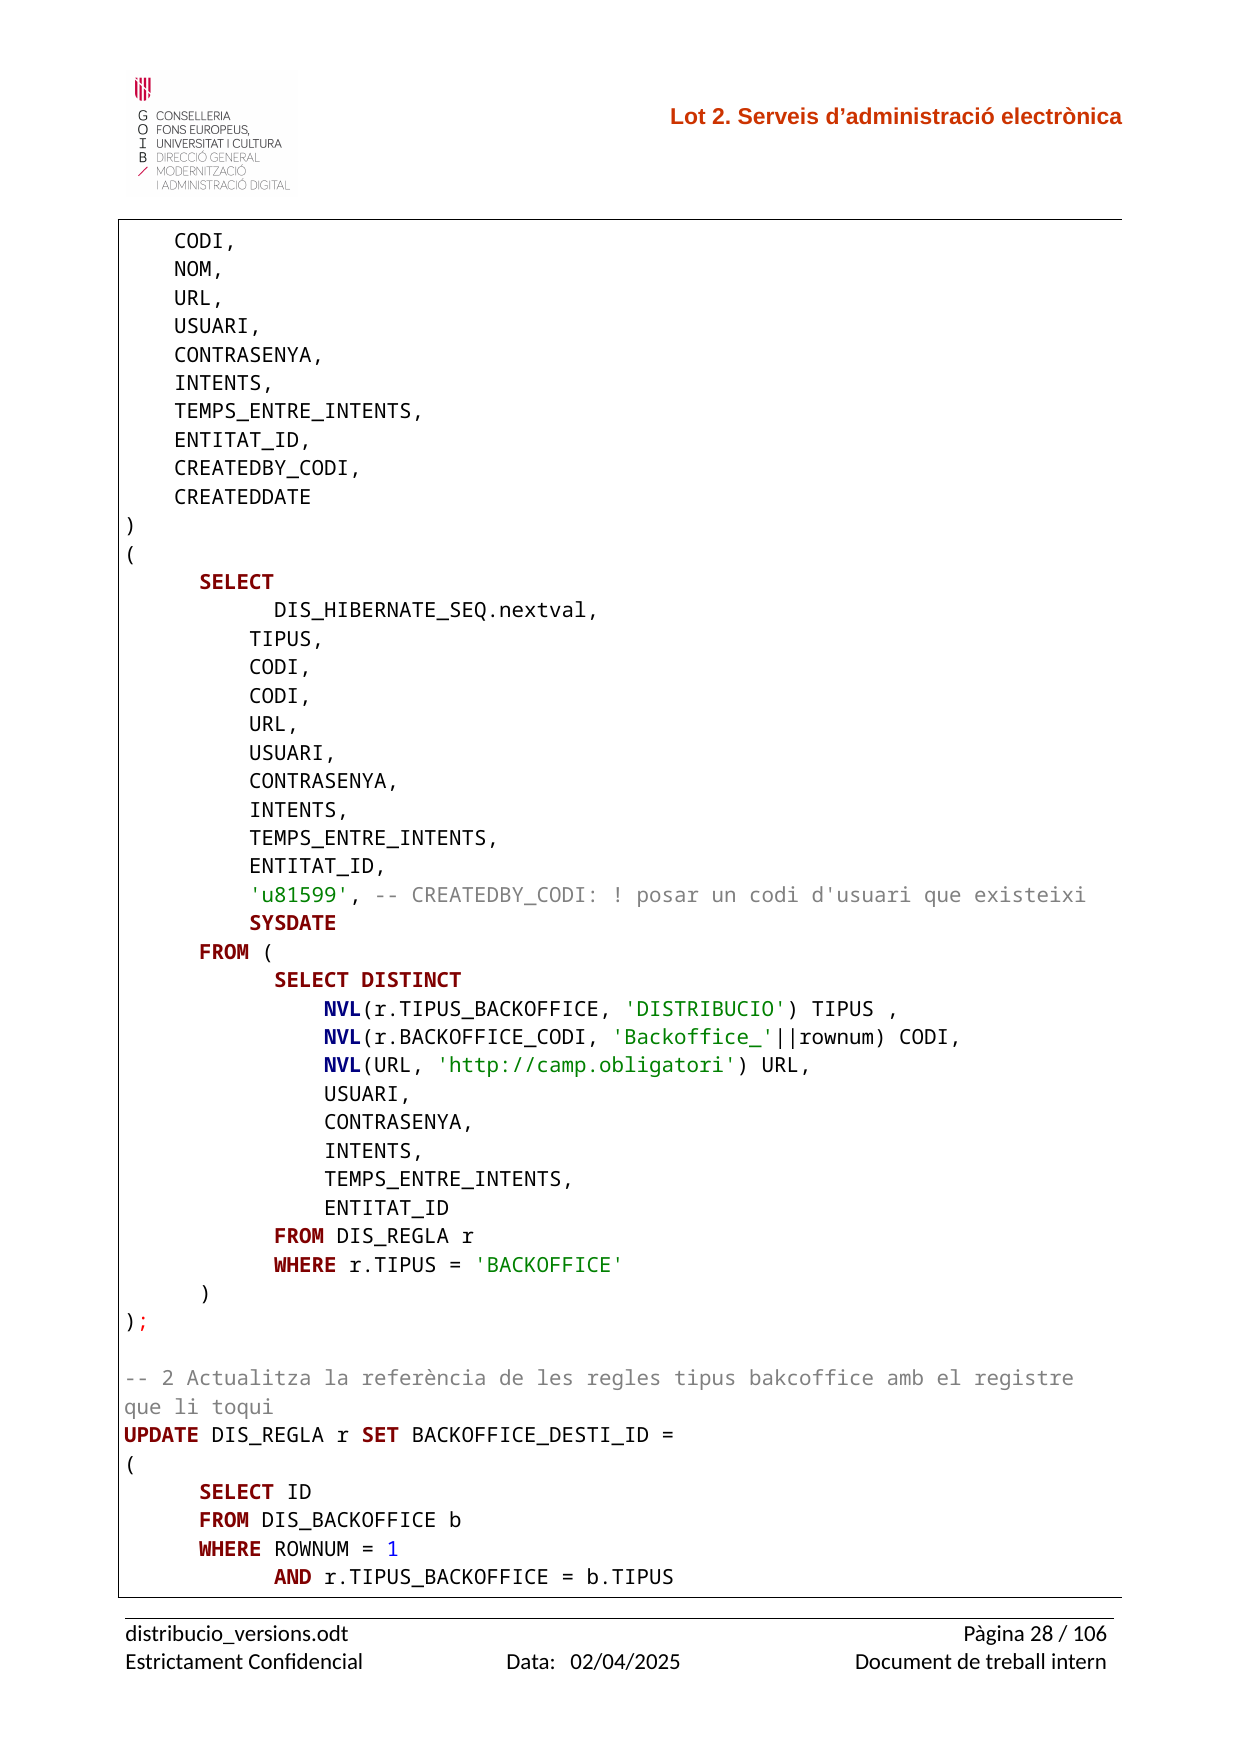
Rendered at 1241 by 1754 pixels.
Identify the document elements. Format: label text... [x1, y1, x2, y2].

table_header CODI, NOM, URL, USUARI, CONTRASENYA, INTENTS, TEMPS_ENTRE_INTENTS, ENTITAT_ID, CREATEDBY_CODI, CREATEDDATE ) ( SELECT DIS_HIBERNATE_SEQ.nextval, TIPUS, CODI, CODI, URL, USUARI, CONTRASENYA, INTENTS, TEMPS_ENTRE_INTENTS, ENTITAT_ID, 'u81599', -- CREATEDBY_CODI: ! posar un codi d'usuari que existeixi SYSDATE FROM ( SELECT DISTINCT NVL(r.TIPUS_BACKOFFICE, 'DISTRIBUCIO') TIPUS , NVL(r.BACKOFFICE_CODI, 'Backoffice_'||rownum) CODI, NVL(URL, 'http://camp.obligatori') URL, USUARI, CONTRASENYA, INTENTS, TEMPS_ENTRE_INTENTS, ENTITAT_ID FROM DIS_REGLA r WHERE r.TIPUS = 'BACKOFFICE' ) ); -- 2 Actualitza la referència de les regles tipus bakcoffice amb el registre que li toqui UPDATE DIS_REGLA r SET BACKOFFICE_DESTI_ID = ( SELECT ID FROM DIS_BACKOFFICE b WHERE ROWNUM = 1 AND r.TIPUS_BACKOFFICE = b.TIPUS [119, 220, 1122, 1597]
picture [126, 70, 299, 197]
